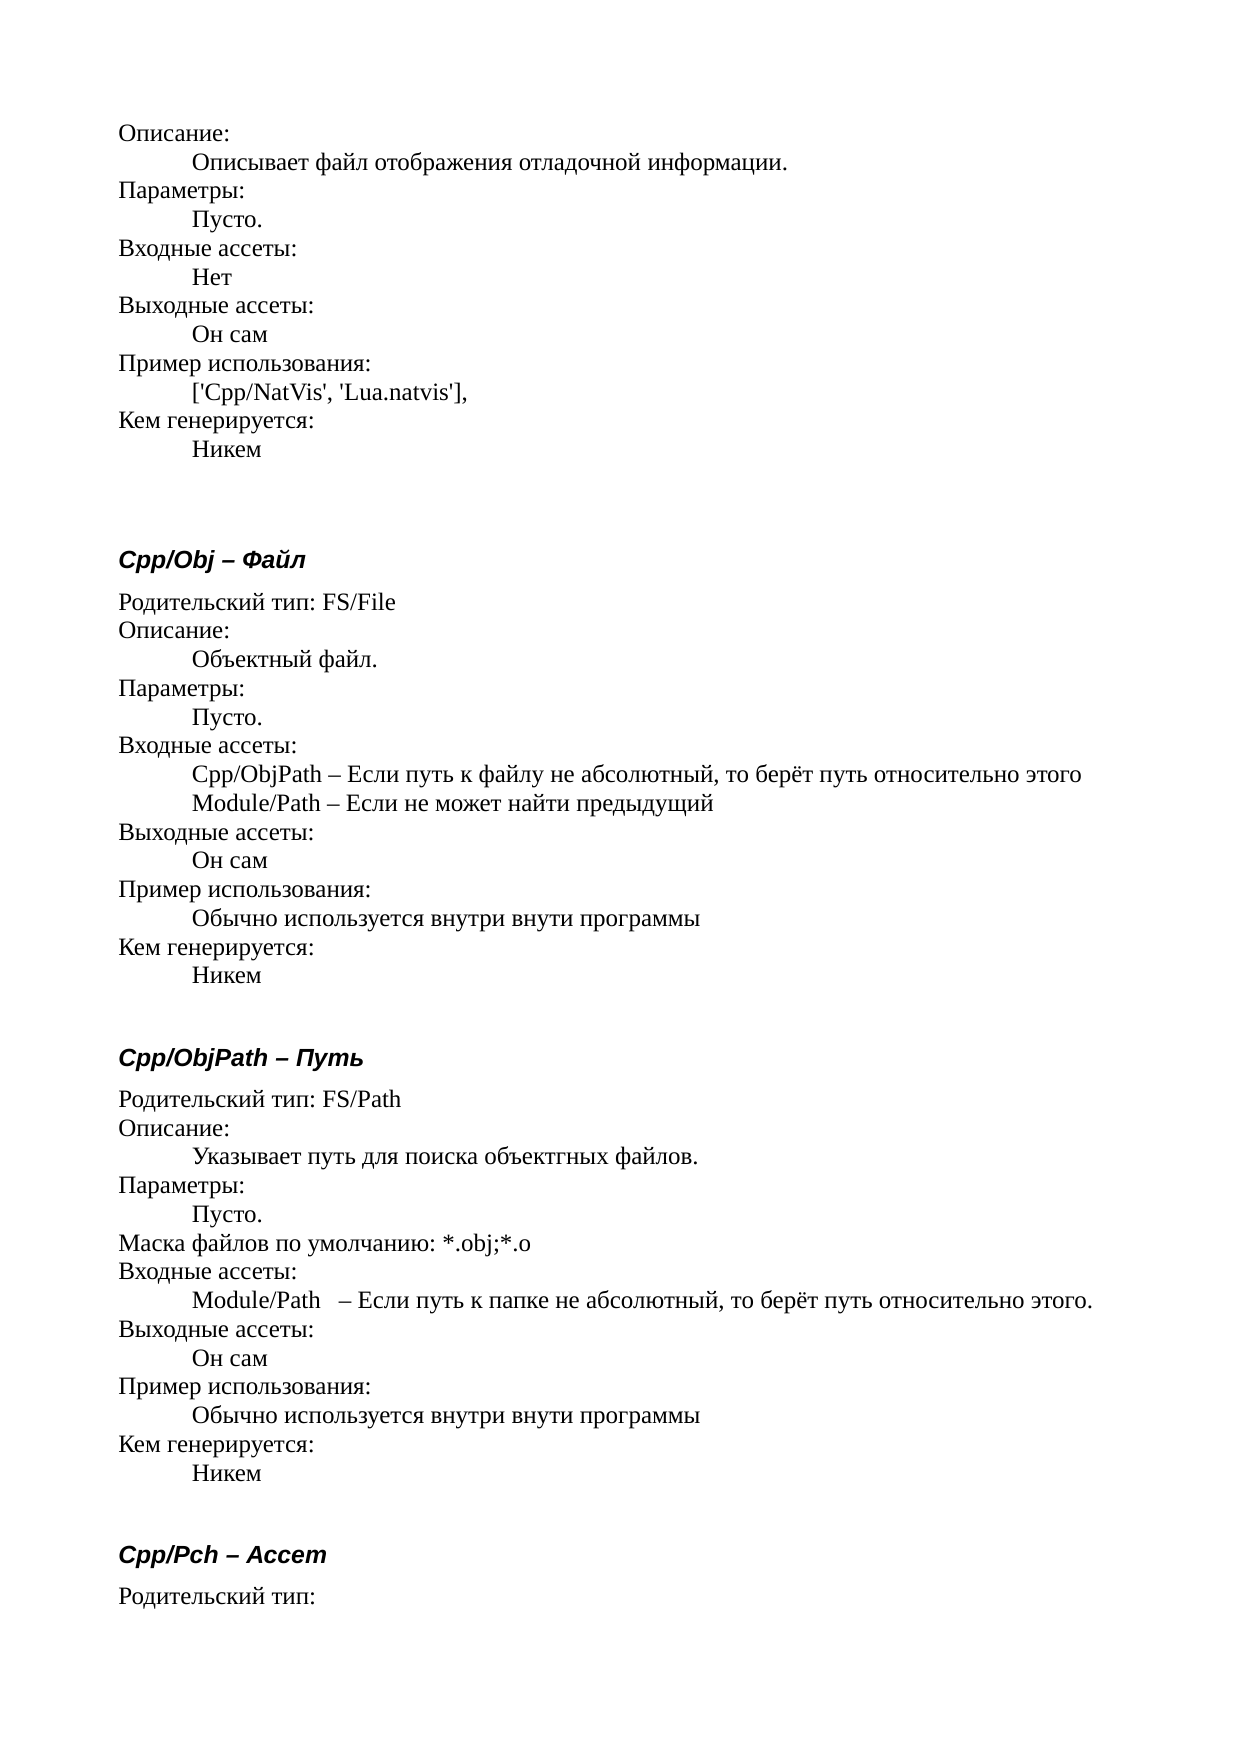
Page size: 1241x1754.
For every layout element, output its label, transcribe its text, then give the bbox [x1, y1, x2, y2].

text Обычно используется внутри внути программы [118, 1400, 1122, 1429]
text Параметры: [118, 673, 1122, 702]
text Пусто. [118, 204, 1122, 233]
text Module/Path – Если не может найти предыдущий [118, 788, 1122, 817]
subtitle Cpp/Pch – Ассет [118, 1540, 1122, 1569]
text Выходные ассеты: [118, 291, 1122, 319]
text Выходные ассеты: [118, 1314, 1122, 1343]
text Пусто. [118, 1199, 1122, 1228]
text Кем генерируется: [118, 406, 1122, 434]
text Параметры: [118, 176, 1122, 204]
text Никем [118, 434, 1122, 463]
text Module/Path – Если путь к папке не абсолютный, то берёт путь относительно этого. [118, 1285, 1122, 1314]
text ['Cpp/NatVis', 'Lua.natvis'], [118, 377, 1122, 406]
text Cpp/ObjPath – Если путь к файлу не абсолютный, то берёт путь относительно этого [118, 759, 1122, 788]
text Пример использования: [118, 348, 1122, 377]
text Нет [118, 262, 1122, 291]
text Он сам [118, 1343, 1122, 1371]
text Входные ассеты: [118, 730, 1122, 759]
text Описание: [118, 615, 1122, 644]
text Объектный файл. [118, 644, 1122, 673]
text Входные ассеты: [118, 233, 1122, 262]
text Пример использования: [118, 874, 1122, 903]
text Кем генерируется: [118, 932, 1122, 960]
text Он сам [118, 319, 1122, 348]
text Маска файлов по умолчанию: *.obj;*.o [118, 1228, 1122, 1256]
text Входные ассеты: [118, 1256, 1122, 1285]
text Описание: [118, 1113, 1122, 1141]
text Никем [118, 1458, 1122, 1486]
text Описание: [118, 118, 1122, 147]
text Описывает файл отображения отладочной информации. [118, 147, 1122, 176]
text Пример использования: [118, 1371, 1122, 1400]
text Родительский тип: FS/Path [118, 1084, 1122, 1113]
subtitle Cpp/Obj – Файл [118, 546, 1122, 574]
text Пусто. [118, 702, 1122, 730]
text Параметры: [118, 1170, 1122, 1199]
text Никем [118, 960, 1122, 989]
text Выходные ассеты: [118, 817, 1122, 845]
text Обычно используется внутри внути программы [118, 903, 1122, 932]
text Кем генерируется: [118, 1429, 1122, 1458]
text Указывает путь для поиска объектгных файлов. [118, 1141, 1122, 1170]
text Родительский тип: [118, 1581, 1122, 1610]
text Родительский тип: FS/File [118, 587, 1122, 615]
subtitle Cpp/ObjPath – Путь [118, 1043, 1122, 1071]
text Он сам [118, 845, 1122, 874]
